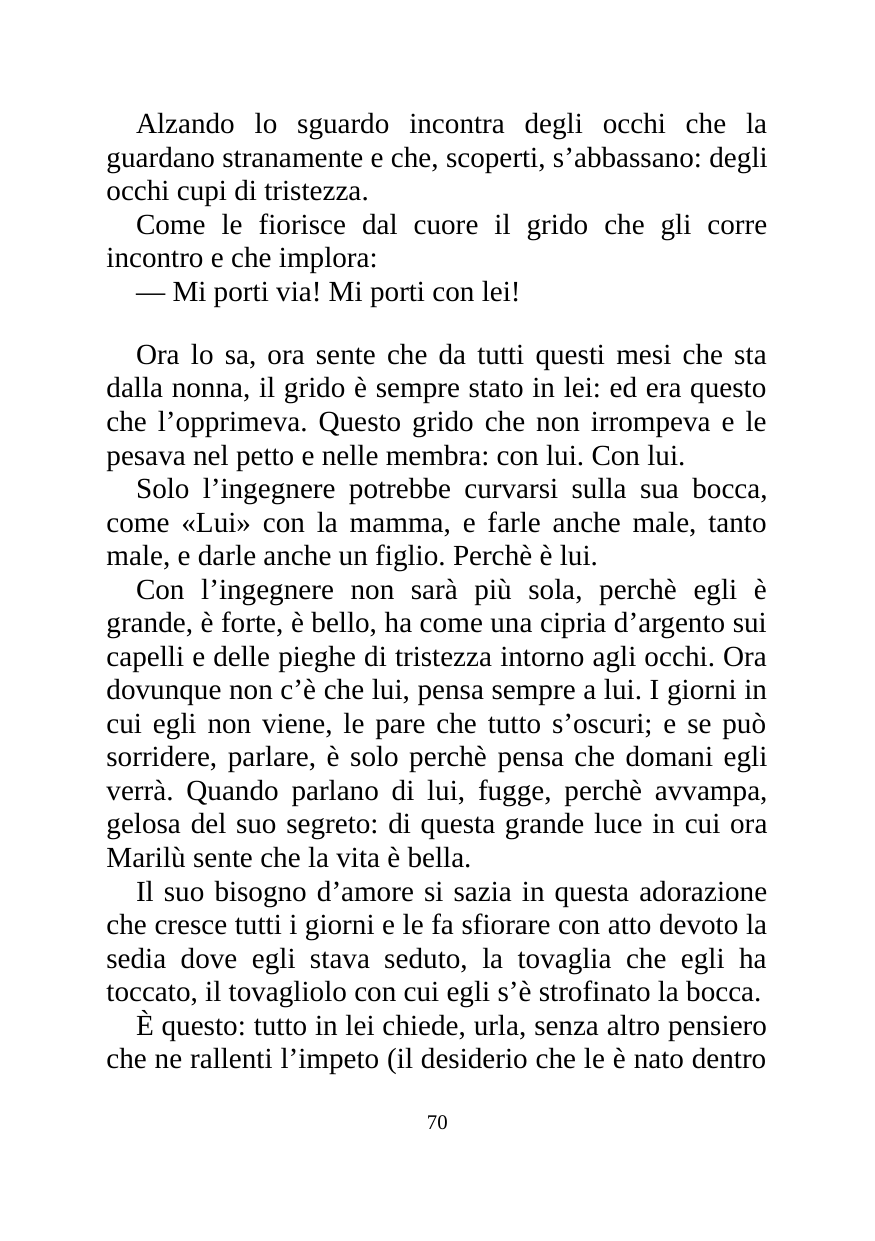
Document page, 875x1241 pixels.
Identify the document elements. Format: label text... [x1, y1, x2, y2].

text Solo l’ingegnere potrebbe curvarsi sulla sua bocca, come «Lui» con la mamma, e farle anche male, tanto male, e darle anche un figlio. Perchè è lui. [106, 471, 768, 572]
text Il suo bisogno d’amore si sazia in questa adorazione che cresce tutti i giorni e le fa sfiorare con atto devoto la sedia dove egli stava seduto, la tovaglia che egli ha toccato, il tovagliolo con cui egli s’è strofinato la bocca. [106, 874, 768, 1008]
text Con l’ingegnere non sarà più sola, perchè egli è grande, è forte, è bello, ha come una cipria d’argento sui capelli e delle pieghe di tristezza intorno agli occhi. Ora dovunque non c’è che lui, pensa sempre a lui. I giorni in cui egli non viene, le pare che tutto s’oscuri; e se può sorridere, parlare, è solo perchè pensa che domani egli verrà. Quando parlano di lui, fugge, perchè avvampa, gelosa del suo segreto: di questa grande luce in cui ora Marilù sente che la vita è bella. [106, 572, 768, 874]
text Come le fiorisce dal cuore il grido che gli corre incontro e che implora: [106, 207, 768, 274]
text — Mi porti via! Mi porti con lei! [106, 274, 768, 307]
text È questo: tutto in lei chiede, urla, senza altro pensiero che ne rallenti l’impeto (il desiderio che le è nato dentro [106, 1008, 768, 1075]
text Ora lo sa, ora sente che da tutti questi mesi che sta dalla nonna, il grido è sempre stato in lei: ed era questo che l’opprimeva. Questo grido che non irrompeva e le pesava nel petto e nelle membra: con lui. Con lui. [106, 337, 768, 471]
text Alzando lo sguardo incontra degli occhi che la guardano stranamente e che, scoperti, s’abbassano: degli occhi cupi di tristezza. [106, 106, 768, 207]
